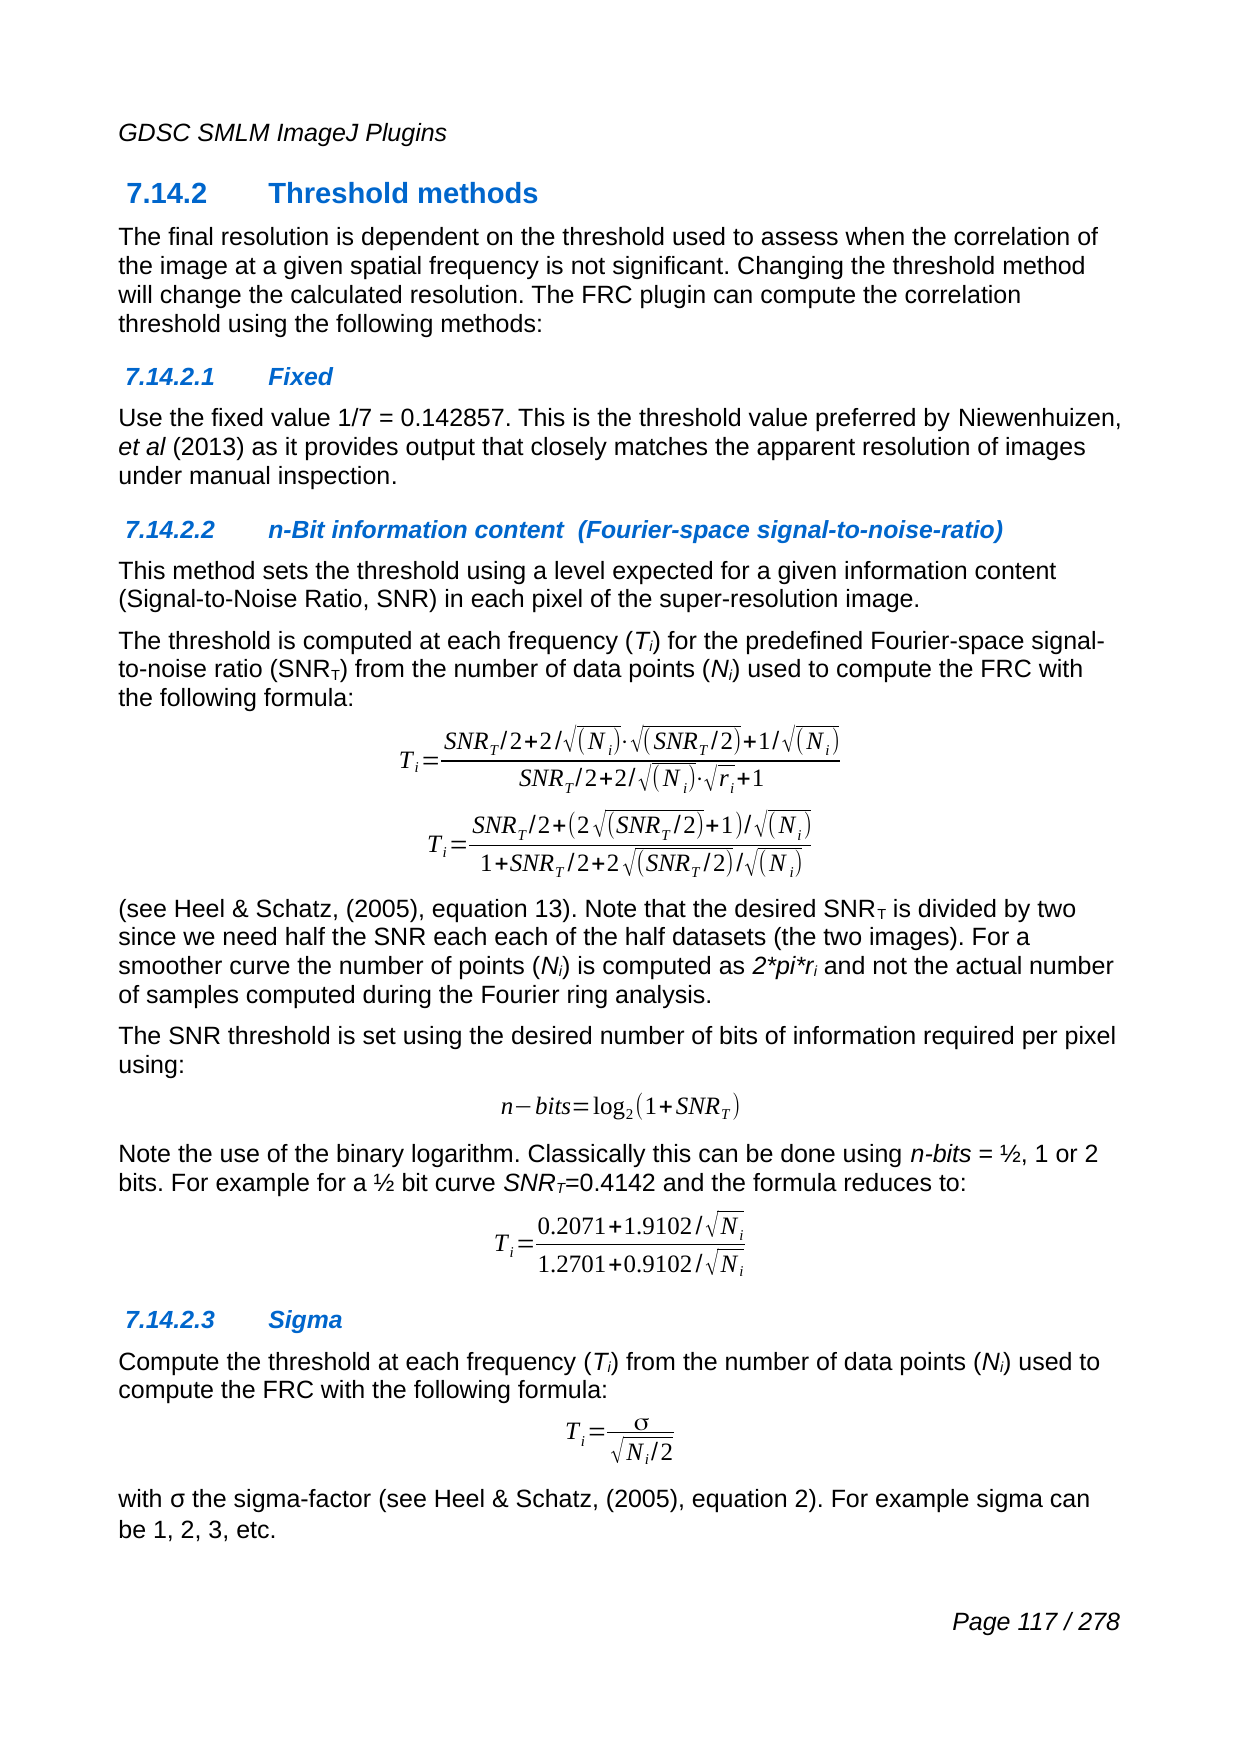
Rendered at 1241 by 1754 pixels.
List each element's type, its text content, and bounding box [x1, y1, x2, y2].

text The threshold is computed at each frequency (Ti) for the predefined Fourier-space signal-to-noise ratio (SNRT) from the number of data points (Ni) used to compute the FRC with the following formula: [118, 626, 1122, 712]
text with σ the sigma-factor (see Heel & Schatz, (2005), equation 2). For example sigma can be 1, 2, 3, etc. [118, 1481, 1122, 1544]
text Compute the threshold at each frequency (Ti) from the number of data points (Ni) used to compute the FRC with the following formula: [118, 1347, 1122, 1404]
subtitle n-Bit information content (Fourier-space signal-to-noise-ratio) [118, 515, 1122, 543]
text This method sets the threshold using a level expected for a given information content (Signal-to-Noise Ratio, SNR) in each pixel of the super-resolution image. [118, 556, 1122, 613]
subtitle Threshold methods [118, 176, 1122, 210]
text The SNR threshold is set using the desired number of bits of information required per pixel using: [118, 1021, 1122, 1078]
text (see Heel & Schatz, (2005), equation 13). Note that the desired SNRT is divided by two since we need half the SNR each each of the half datasets (the two images). For a smoother curve the number of points (Ni) is computed as 2*pi*ri and not the actual number of samples computed during the Fourier ring analysis. [118, 894, 1122, 1009]
subtitle Fixed [118, 362, 1122, 391]
text The final resolution is dependent on the threshold used to assess when the correlation of the image at a given spatial frequency is not significant. Changing the threshold method will change the calculated resolution. The FRC plugin can compute the correlation threshold using the following methods: [118, 222, 1122, 337]
subtitle Sigma [118, 1306, 1122, 1334]
text Use the fixed value 1/7 = 0.142857. This is the threshold value preferred by Niewenhuizen, et al (2013) as it provides output that closely matches the apparent resolution of images under manual inspection. [118, 403, 1122, 490]
text Note the use of the binary logarithm. Classically this can be done using n-bits = ½, 1 or 2 bits. For example for a ½ bit curve SNRT=0.4142 and the formula reduces to: [118, 1139, 1122, 1197]
